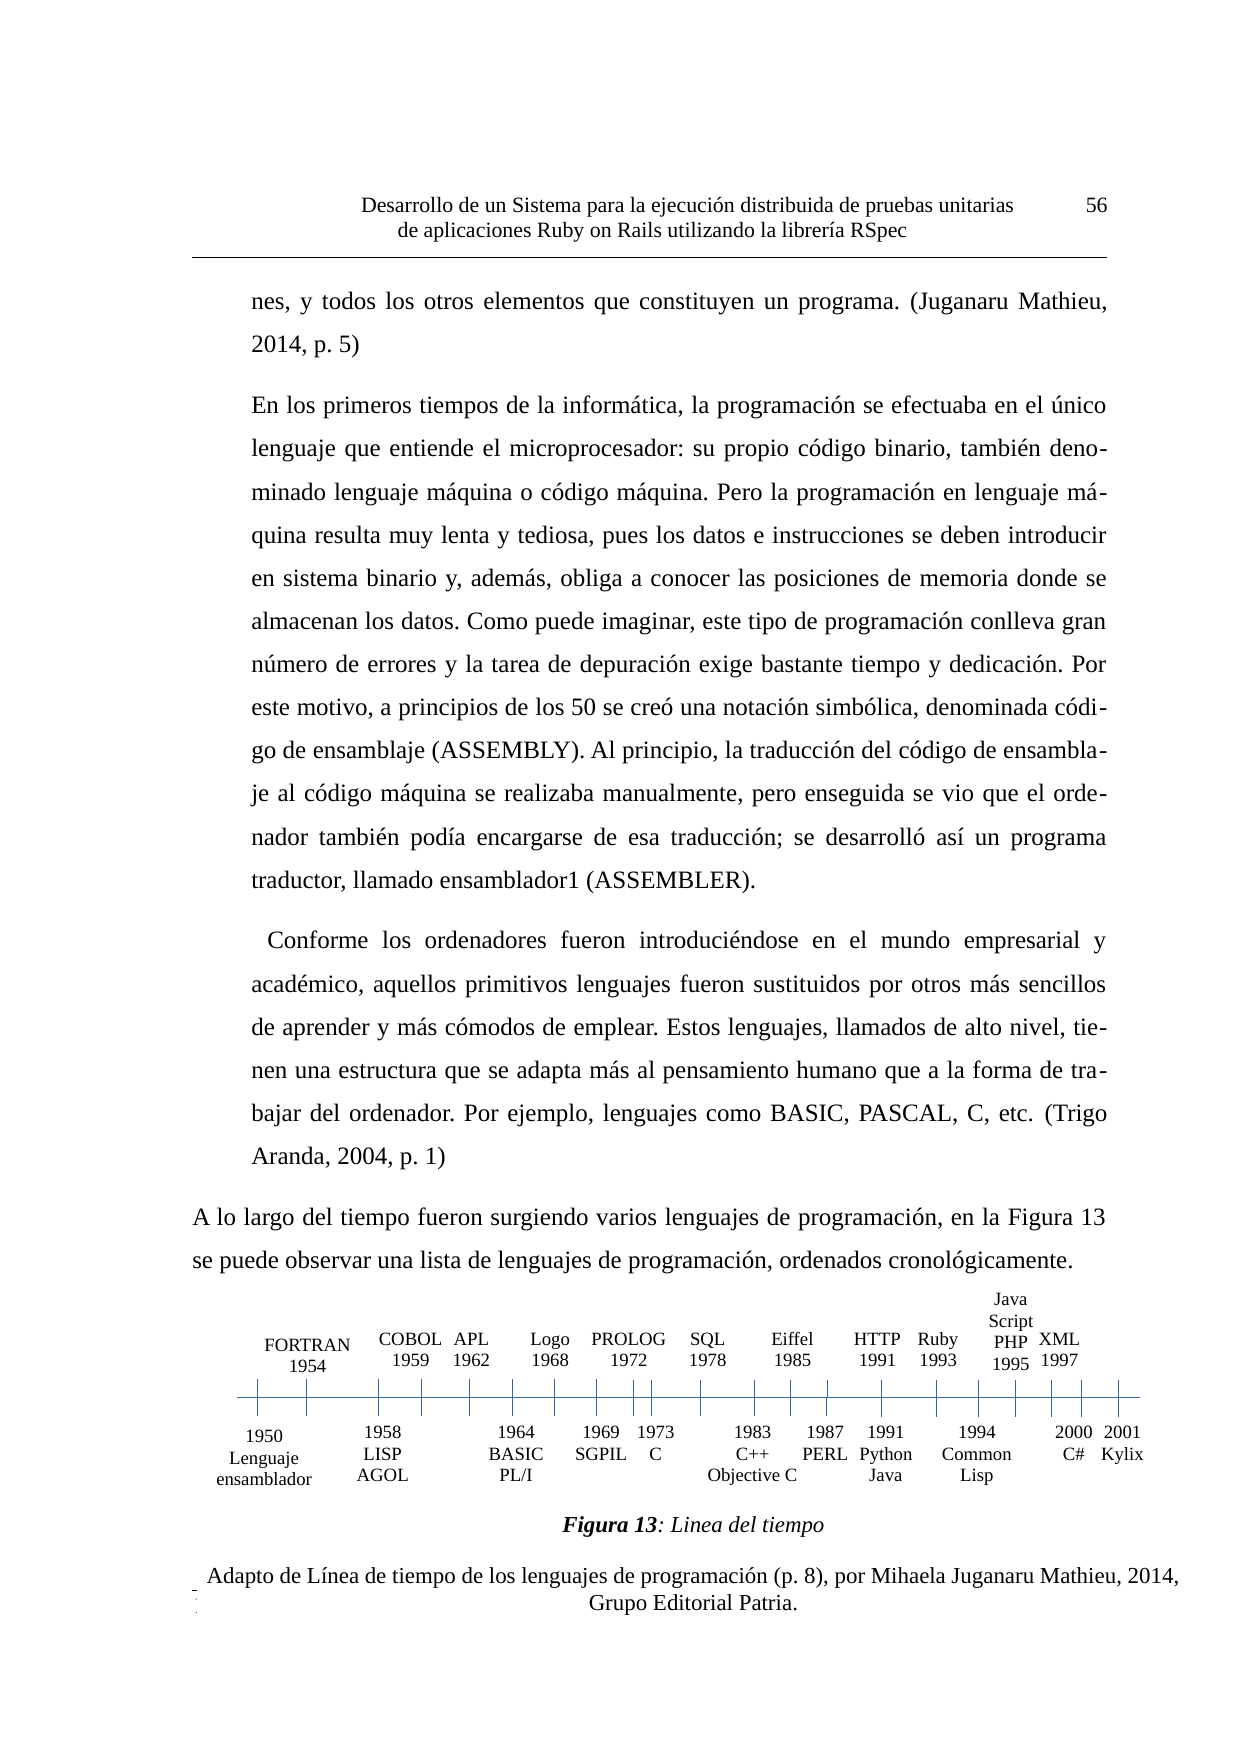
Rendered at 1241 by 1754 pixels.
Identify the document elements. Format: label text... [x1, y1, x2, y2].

text En los primeros tiempos de la informática, la programación se efectuaba en el único lenguaje que entiende el microprocesador: su propio código binario, también deno­minado lenguaje máquina o código máquina. Pero la programación en lenguaje má­quina resulta muy lenta y tediosa, pues los datos e instrucciones se deben introducir en sistema binario y, además, obliga a conocer las posiciones de memoria donde se almacenan los datos. Como puede imaginar, este tipo de programación conlleva gran número de errores y la tarea de depuración exige bastante tiempo y dedicación. Por este motivo, a principios de los 50 se creó una notación simbólica, denominada códi­go de ensamblaje (ASSEMBLY). Al principio, la traducción del código de ensambla­je al código máquina se realizaba manualmente, pero enseguida se vio que el orde­nador también podía encargarse de esa traducción; se desarrolló así un programa traductor, llamado ensamblador1 (ASSEMBLER). [251, 390, 1107, 893]
text Adapto de Línea de tiempo de los lenguajes de programación (p. 8), por Mihaela Juganaru Mathieu, 2014, Grupo Editorial Patria. [197, 1562, 1190, 1615]
text nes, y todos los otros elementos que constituyen un programa. (Juganaru Mathieu, 2014, p. 5)⁠ [251, 286, 1107, 358]
text A lo largo del tiempo fueron surgiendo varios lenguajes de programación, en la Figura 13 se puede observar una lista de lenguajes de programación, ordenados cronológicamente. [192, 1202, 1107, 1274]
text Figura 13: Linea del tiempo [197, 1316, 1190, 1537]
text Conforme los ordenadores fueron introduciéndose en el mundo empresarial y académico, aquellos primitivos lenguajes fueron sustituidos por otros más sencillos de aprender y más cómodos de emplear. Estos lenguajes, llamados de alto nivel, tie­nen una estructura que se adapta más al pensamiento humano que a la forma de tra­bajar del ordenador. Por ejemplo, lenguajes como BASIC, PASCAL, C, etc. (Trigo Aranda, 2004, p. 1) [251, 926, 1107, 1170]
